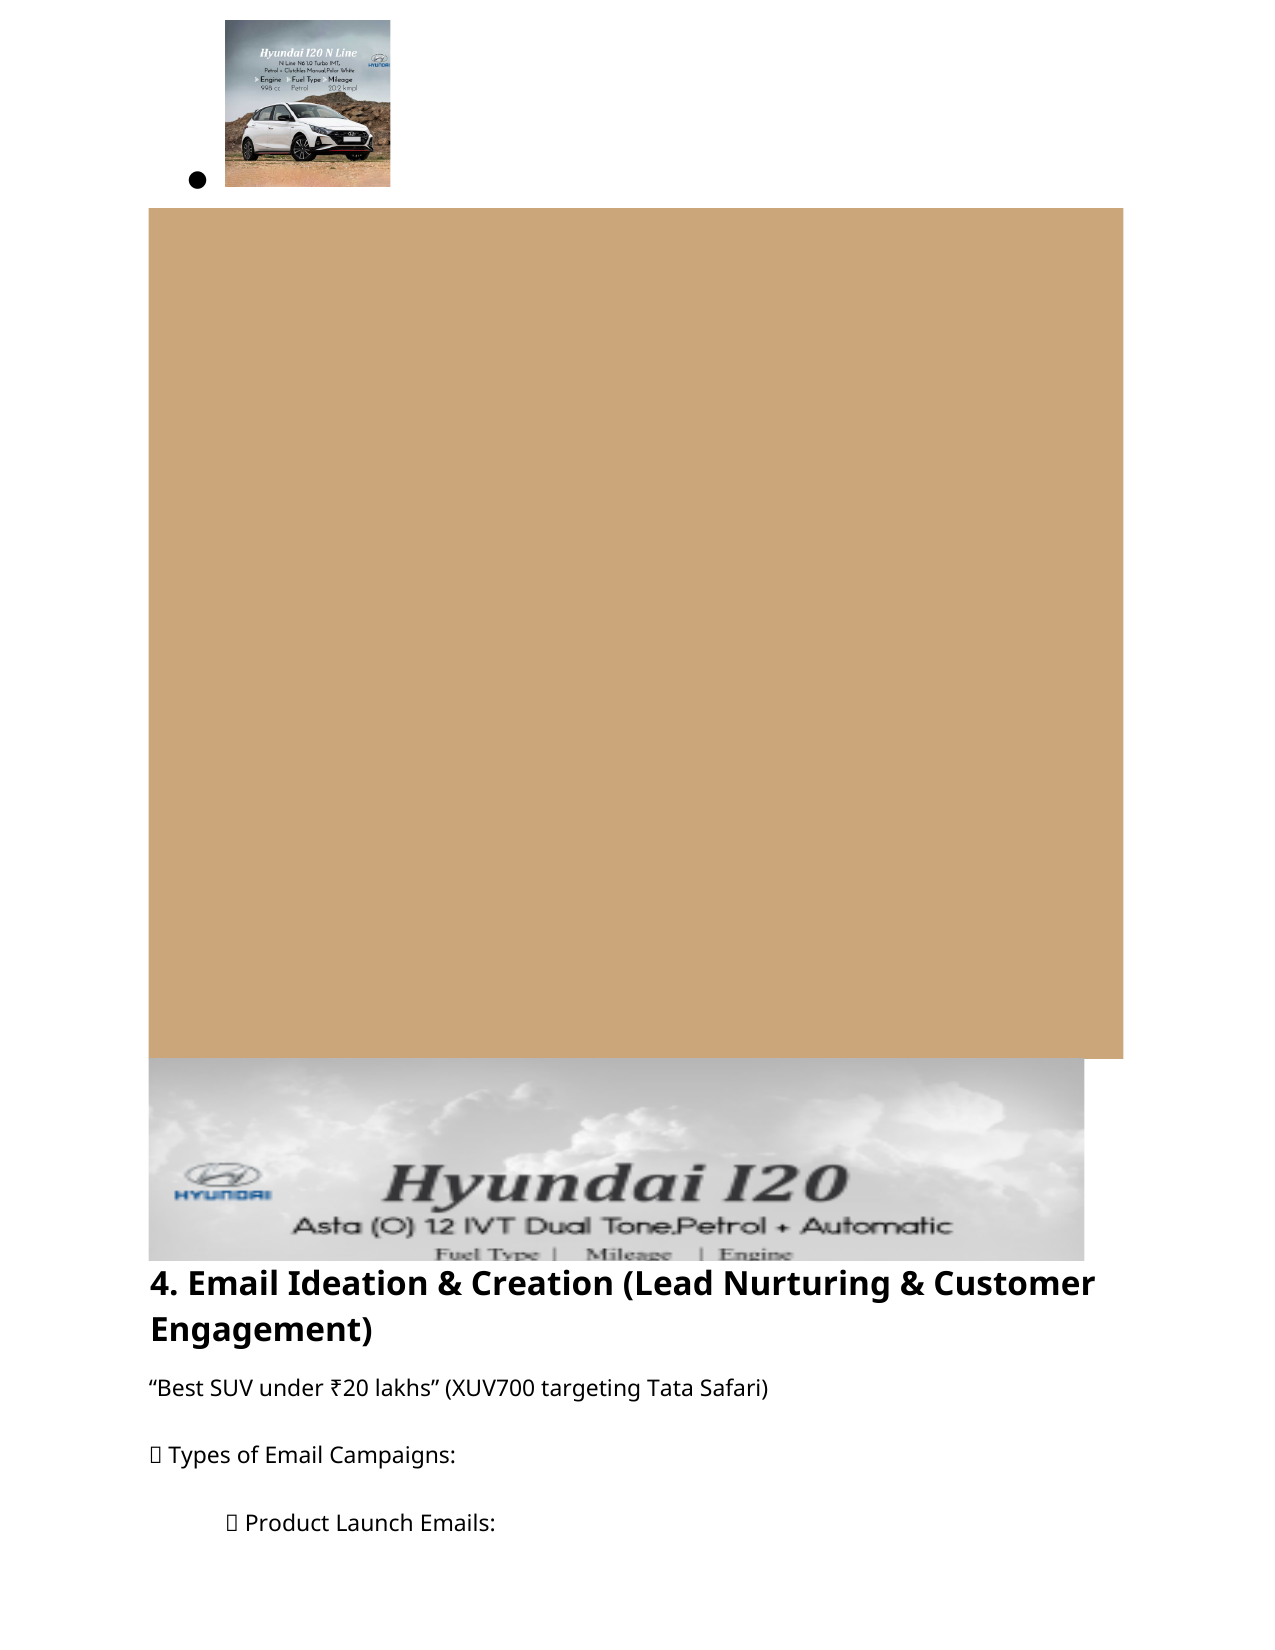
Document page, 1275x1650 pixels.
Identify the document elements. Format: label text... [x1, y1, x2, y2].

subtitle 4. Email Ideation & Creation (Lead Nurturing & Customer Engagement) [150, 1260, 1125, 1351]
picture [225, 20, 391, 187]
text 📩 Product Launch Emails: [225, 1507, 1125, 1538]
text “Best SUV under ₹20 lakhs” (XUV700 targeting Tata Safari) [148, 1372, 1125, 1403]
text ✅ Types of Email Campaigns: [148, 1439, 1125, 1471]
picture [148, 208, 1124, 1261]
